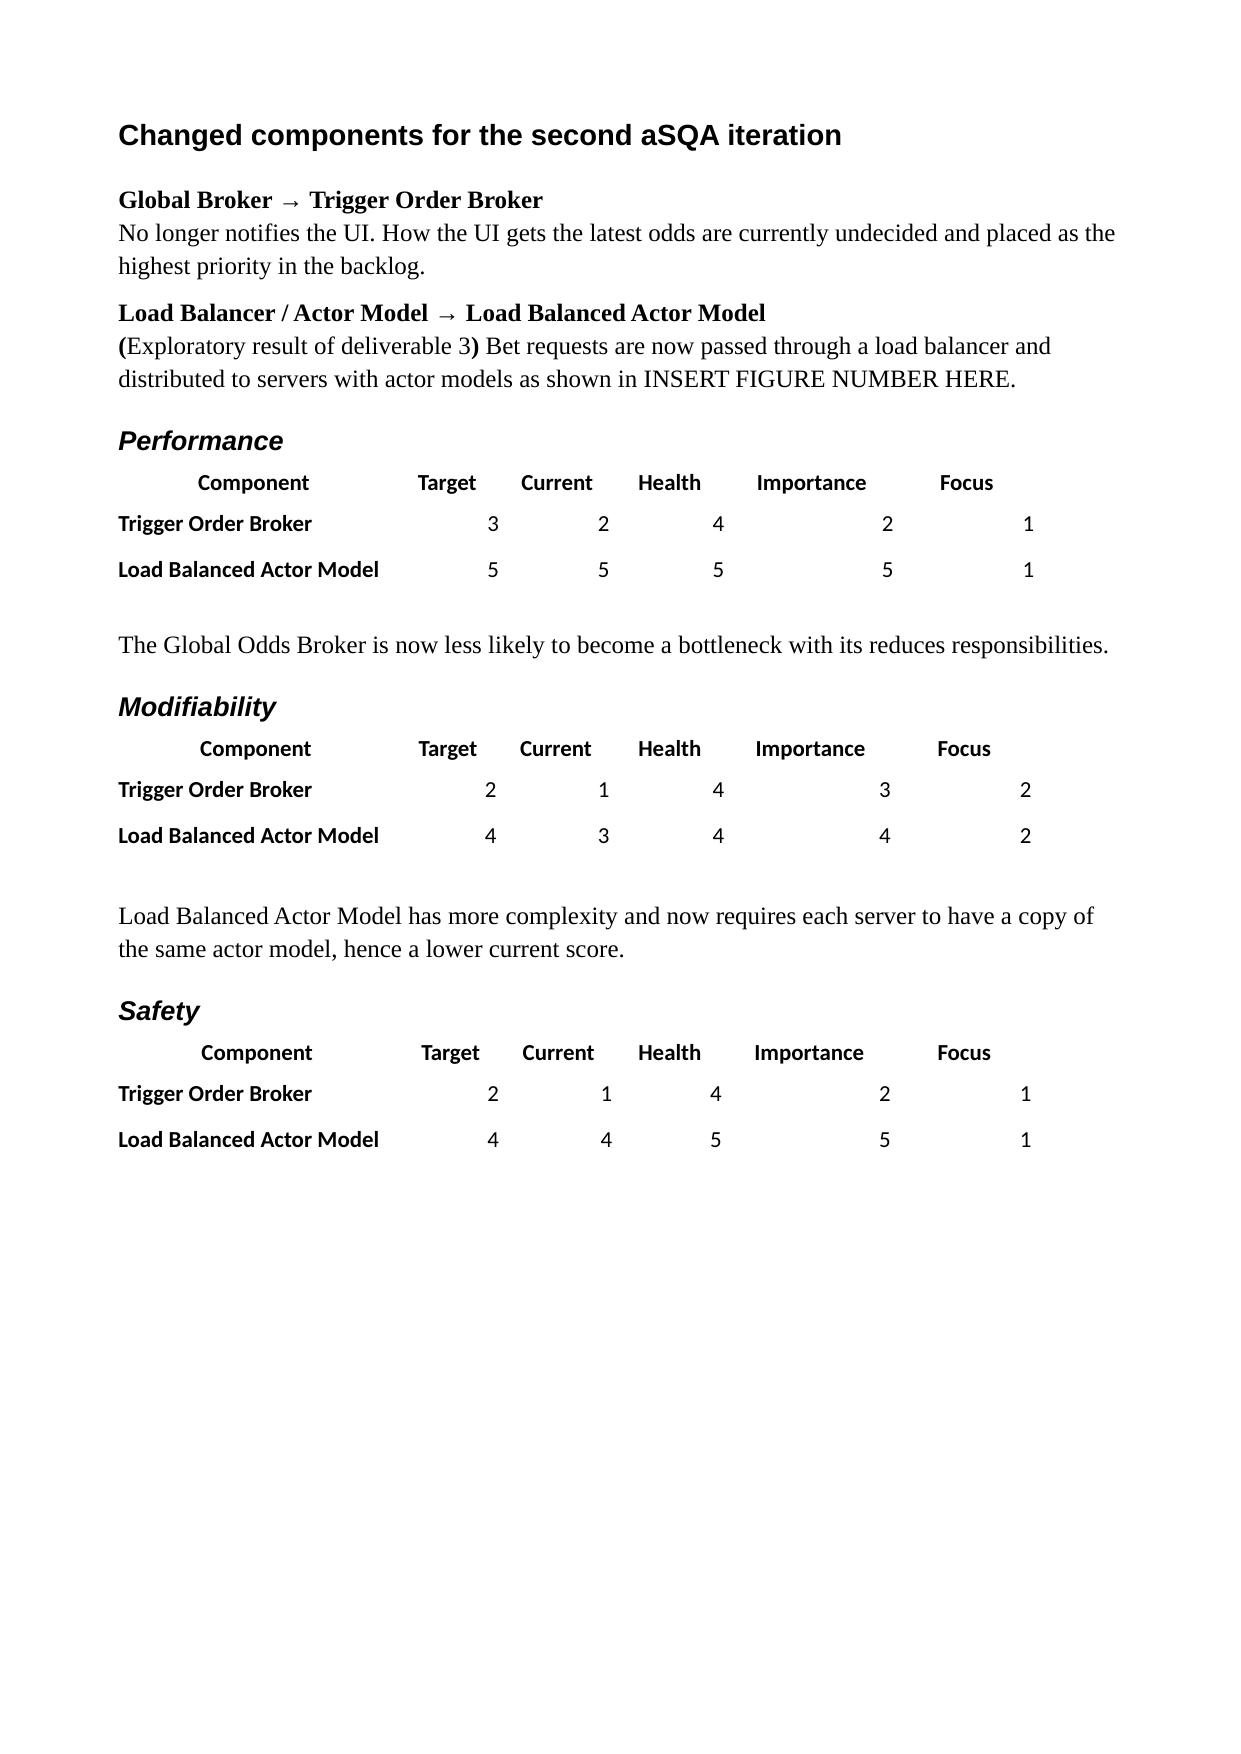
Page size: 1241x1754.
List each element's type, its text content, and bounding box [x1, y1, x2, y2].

table_cell 1 [896, 509, 1037, 556]
table_cell 1 [896, 556, 1037, 602]
text The Global Odds Broker is now less likely to become a bottleneck with its reduces responsibilities. [118, 630, 1122, 659]
table_cell 5 [393, 556, 502, 602]
table_header Component [115, 468, 392, 509]
table_header Current [502, 1038, 615, 1079]
table_cell 4 [399, 1126, 502, 1172]
table_cell 1 [499, 775, 612, 822]
table_cell 2 [727, 509, 896, 556]
table_header Target [396, 734, 499, 775]
table_header Health [613, 734, 727, 775]
table_cell 4 [502, 1126, 615, 1172]
text Load Balanced Actor Model has more complexity and now requires each server to have a copy of the same actor model, hence a lower current score. [118, 868, 1122, 963]
table_cell 1 [894, 1079, 1034, 1126]
table_header Importance [727, 734, 894, 775]
table_cell 2 [724, 1079, 894, 1126]
table_cell 1 [502, 1079, 615, 1126]
table_header Importance [727, 468, 896, 509]
table_cell 3 [499, 822, 612, 868]
table_header Health [613, 468, 727, 509]
table_cell Load Balanced Actor Model [115, 822, 396, 868]
table_cell 3 [727, 775, 894, 822]
subtitle Modifiability [118, 691, 1122, 722]
table_header Component [115, 1038, 399, 1079]
table_cell 5 [727, 556, 896, 602]
table_header Target [399, 1038, 502, 1079]
table_header Target [393, 468, 502, 509]
table_cell 1 [894, 1126, 1034, 1172]
text Global Broker → Trigger Order Broker No longer notifies the UI. How the UI gets the latest odds are currently undecided and placed as the highest priority in the backlog. [118, 152, 1122, 279]
table_cell 4 [727, 822, 894, 868]
table_cell Trigger Order Broker [115, 509, 392, 556]
table_header Importance [724, 1038, 894, 1079]
subtitle Safety [118, 994, 1122, 1026]
table_header Focus [894, 1038, 1034, 1079]
table_cell 4 [613, 775, 727, 822]
table_cell 4 [396, 822, 499, 868]
table_cell 4 [613, 822, 727, 868]
table_cell 5 [502, 556, 612, 602]
table_cell 5 [724, 1126, 894, 1172]
table_cell 3 [393, 509, 502, 556]
table_cell 4 [613, 509, 727, 556]
table_cell 2 [502, 509, 612, 556]
table_cell Load Balanced Actor Model [115, 556, 392, 602]
table_cell 5 [613, 556, 727, 602]
table_header Component [115, 734, 396, 775]
subtitle Changed components for the second aSQA iteration [118, 118, 1122, 152]
table_header Current [499, 734, 612, 775]
subtitle Performance [118, 424, 1122, 456]
table_cell 2 [396, 775, 499, 822]
table_cell Load Balanced Actor Model [115, 1126, 399, 1172]
table_cell Trigger Order Broker [115, 1079, 399, 1126]
table_header Focus [894, 734, 1034, 775]
table_header Health [615, 1038, 724, 1079]
table_cell 2 [894, 822, 1034, 868]
table_cell 5 [615, 1126, 724, 1172]
table_header Focus [896, 468, 1037, 509]
text Load Balancer / Actor Model → Load Balanced Actor Model (Exploratory result of deliverable 3) Bet requests are now passed through a load balancer and distributed to servers with actor models as shown in INSERT FIGURE NUMBER HERE. [118, 298, 1122, 393]
table_header Current [502, 468, 612, 509]
table_cell Trigger Order Broker [115, 775, 396, 822]
table_cell 2 [399, 1079, 502, 1126]
table_cell 2 [894, 775, 1034, 822]
table_cell 4 [615, 1079, 724, 1126]
